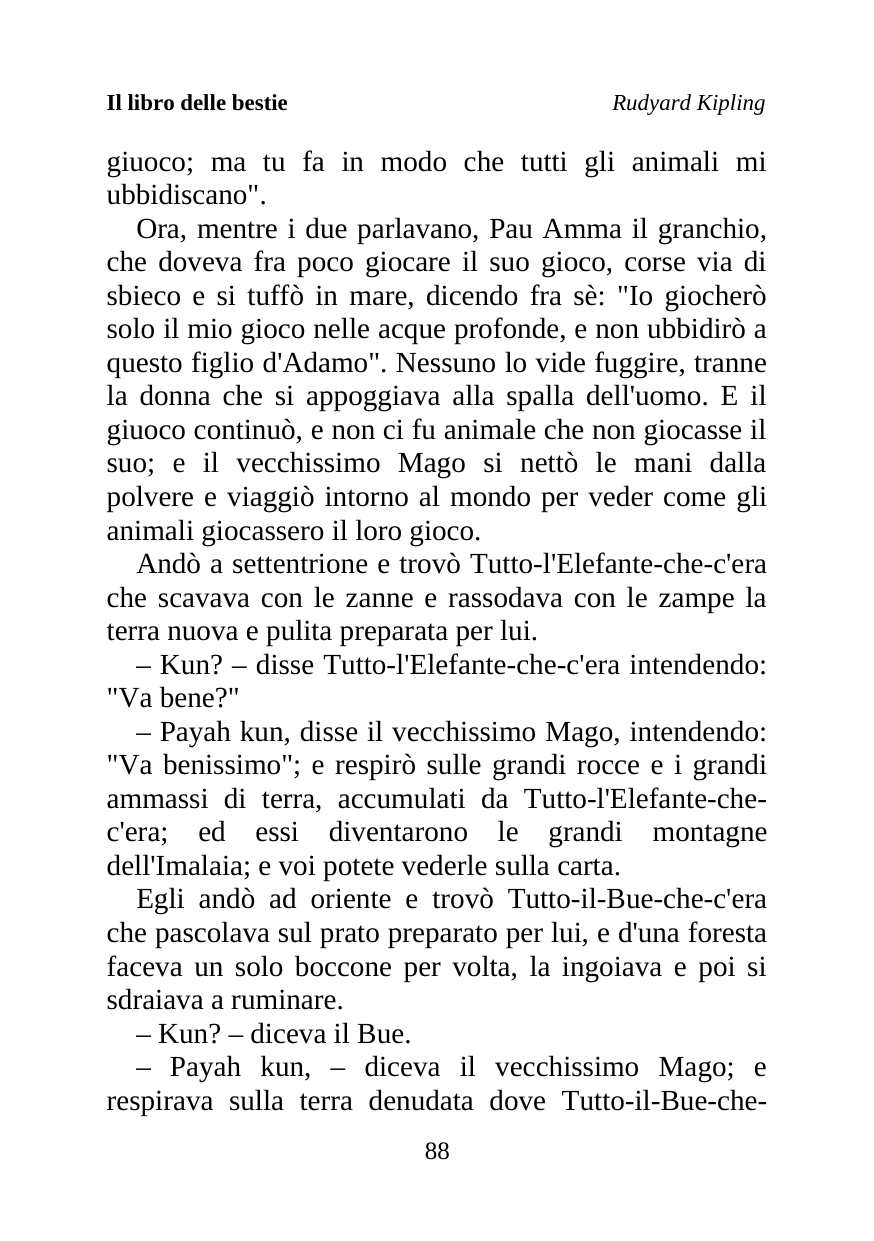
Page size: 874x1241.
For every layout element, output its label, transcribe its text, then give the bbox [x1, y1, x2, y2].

text Ora, mentre i due parlavano, Pau Amma il granchio, che doveva fra poco giocare il suo gioco, corse via di sbieco e si tuffò in mare, dicendo fra sè: "Io giocherò solo il mio gioco nelle acque profonde, e non ubbidirò a questo figlio d'Adamo". Nessuno lo vide fuggire, tranne la donna che si appoggiava alla spalla dell'uomo. E il giuoco continuò, e non ci fu animale che non giocasse il suo; e il vecchissimo Mago si nettò le mani dalla polvere e viaggiò intorno al mondo per veder come gli animali giocassero il loro gioco. [106, 211, 768, 546]
text – Kun? – disse Tutto-l'Elefante-che-c'era intendendo: "Va bene?" [106, 647, 768, 714]
text Egli andò ad oriente e trovò Tutto-il-Bue-che-c'era che pascolava sul prato preparato per lui, e d'una foresta faceva un solo boccone per volta, la ingoiava e poi si sdraiava a ruminare. [106, 882, 768, 1016]
text – Payah kun, – diceva il vecchissimo Mago; e respirava sulla terra denudata dove Tutto-il-Bue-che- [106, 1049, 768, 1116]
text giuoco; ma tu fa in modo che tutti gli animali mi ubbidiscano". [106, 144, 768, 211]
text – Kun? – diceva il Bue. [106, 1016, 768, 1049]
text – Payah kun, disse il vecchissimo Mago, intendendo: "Va benissimo"; e respirò sulle grandi rocce e i grandi ammassi di terra, accumulati da Tutto-l'Elefante-che-c'era; ed essi diventarono le grandi montagne dell'Imalaia; e voi potete vederle sulla carta. [106, 714, 768, 882]
text Andò a settentrione e trovò Tutto-l'Elefante-che-c'era che scavava con le zanne e rassodava con le zampe la terra nuova e pulita preparata per lui. [106, 546, 768, 647]
